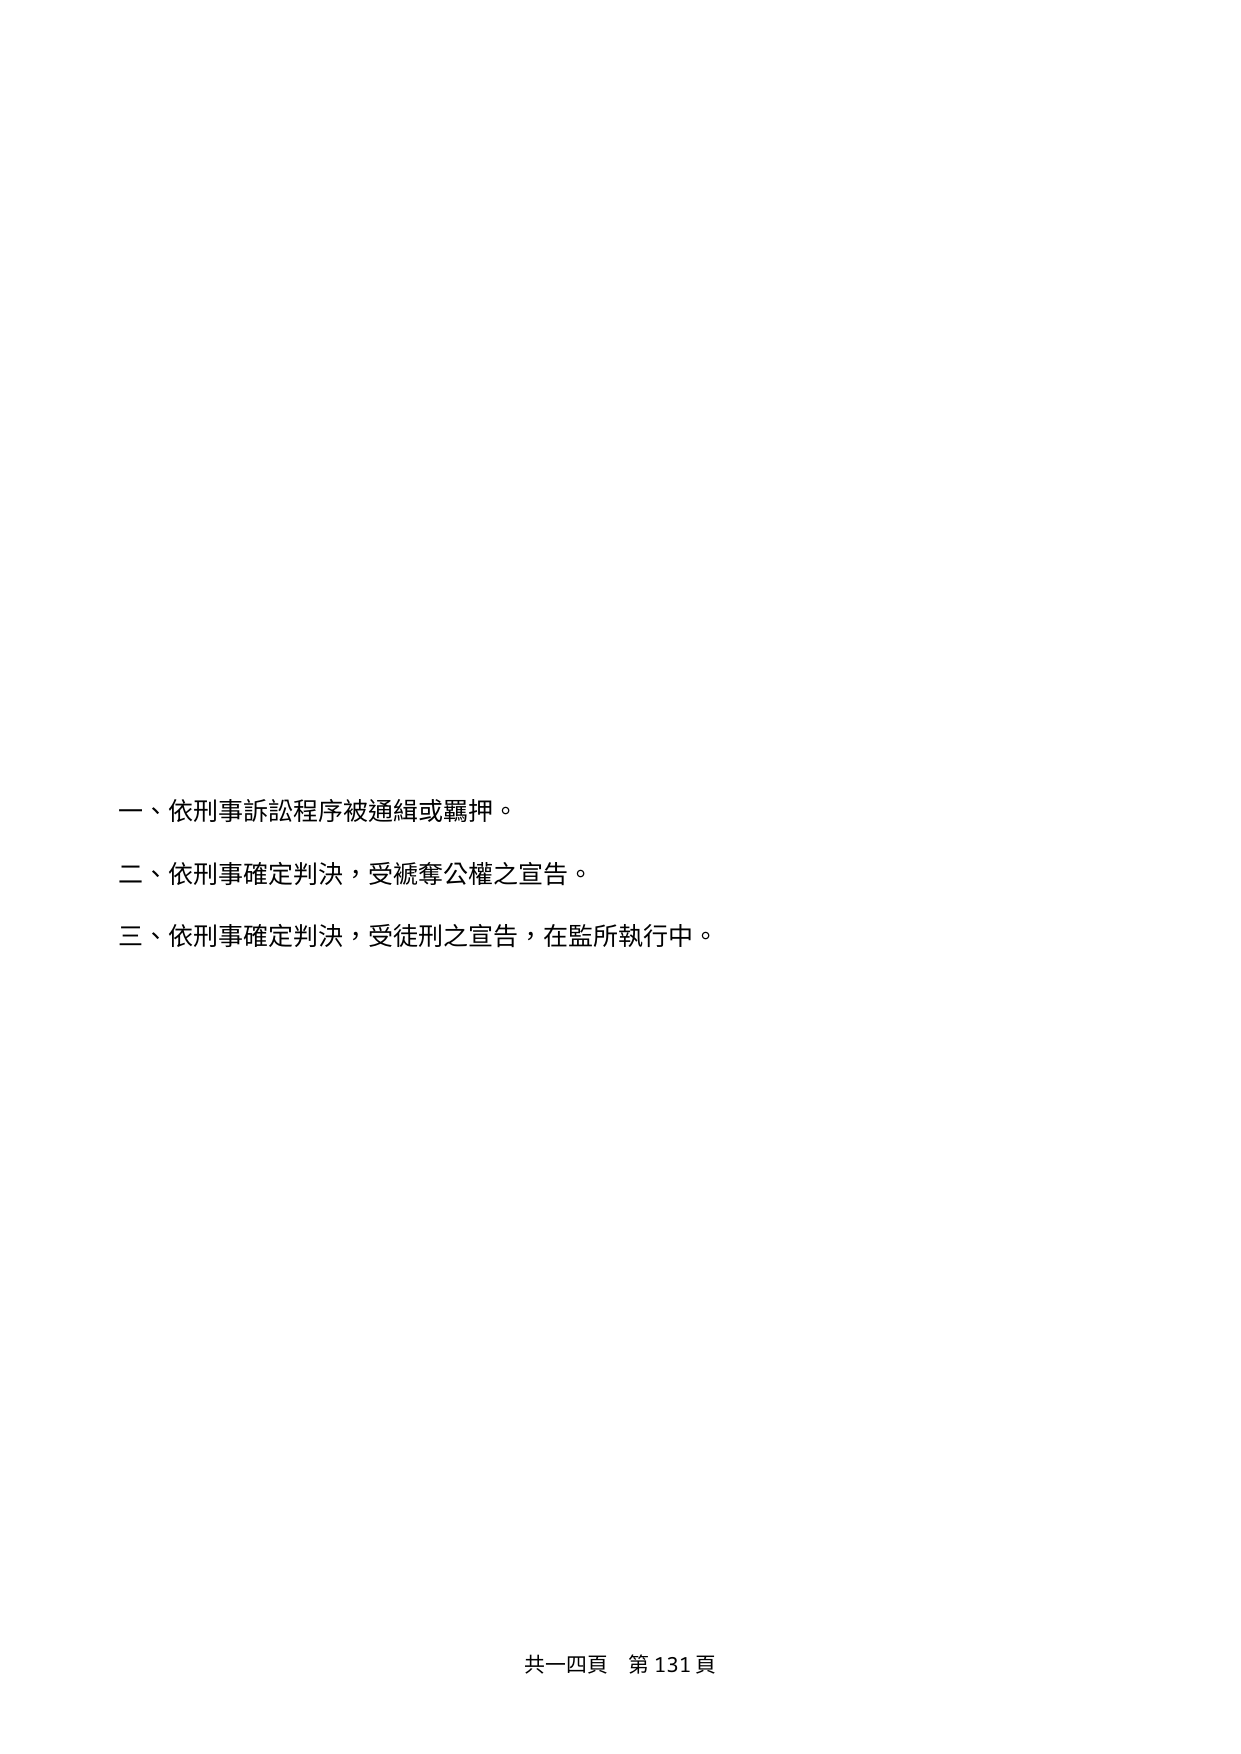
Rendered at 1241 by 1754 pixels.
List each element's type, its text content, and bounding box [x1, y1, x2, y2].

text 三、依刑事確定判決，受徒刑之宣告，在監所執行中。 [118, 893, 1122, 956]
text 二、依刑事確定判決，受褫奪公權之宣告。 [118, 831, 1122, 893]
text 一、依刑事訴訟程序被通緝或羈押。 [118, 768, 1122, 831]
